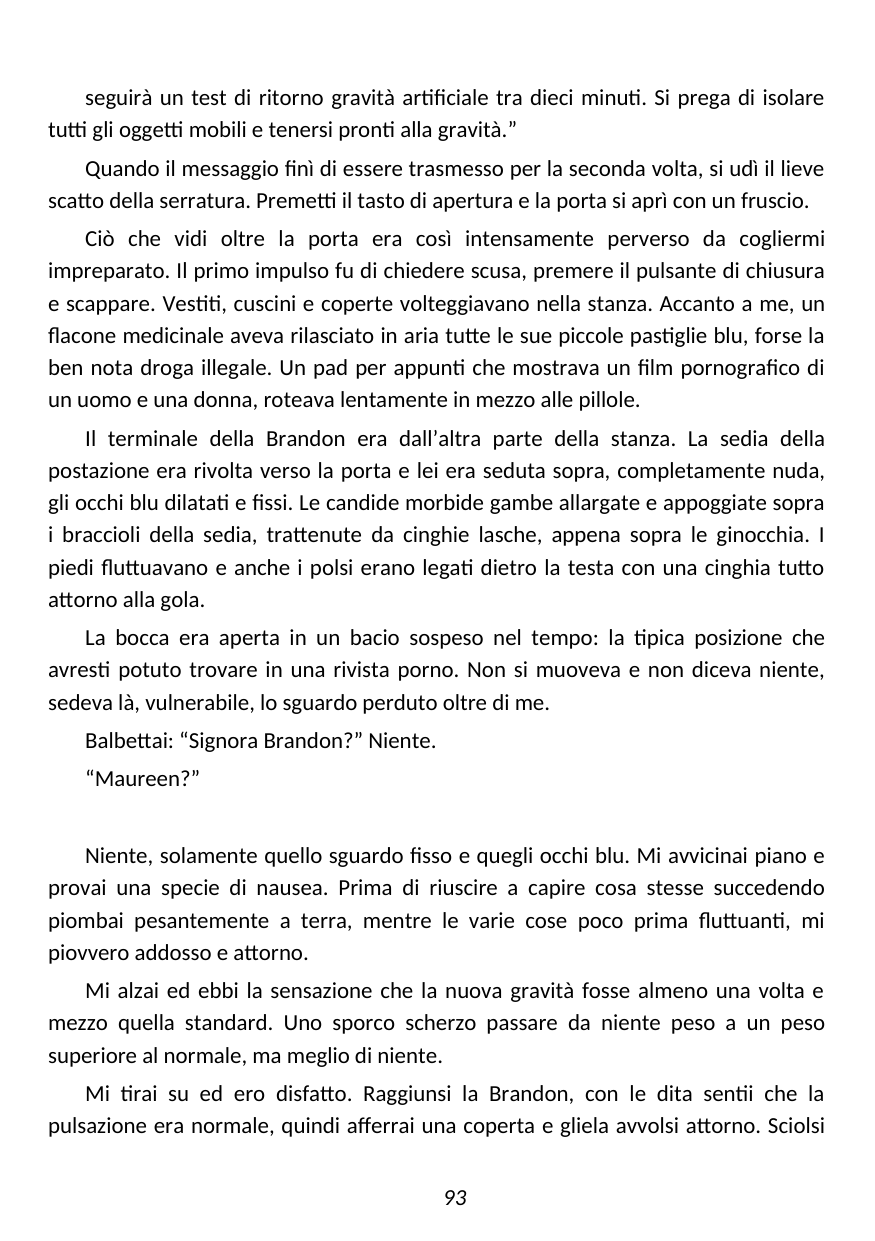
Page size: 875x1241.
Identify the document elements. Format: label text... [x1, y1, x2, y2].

text “Maureen?” [48, 764, 826, 792]
text Niente, solamente quello sguardo fisso e quegli occhi blu. Mi avvicinai piano e provai una specie di nausea. Prima di riuscire a capire cosa stesse succedendo piombai pesantemente a terra, mentre le varie cose poco prima fluttuanti, mi piovvero addosso e attorno. [48, 841, 826, 966]
text Mi alzai ed ebbi la sensazione che la nuova gravità fosse almeno una volta e mezzo quella standard. Uno sporco scherzo passare da niente peso a un peso superiore al normale, ma meglio di niente. [48, 976, 826, 1069]
text Mi tirai su ed ero disfatto. Raggiunsi la Brandon, con le dita sentii che la pulsazione era normale, quindi afferrai una coperta e gliela avvolsi attorno. Sciolsi [48, 1079, 826, 1139]
text Ciò che vidi oltre la porta era così intensamente perverso da cogliermi impreparato. Il primo impulso fu di chiedere scusa, premere il pulsante di chiusura e scappare. Vestiti, cuscini e coperte volteggiavano nella stanza. Accanto a me, un flacone medicinale aveva rilasciato in aria tutte le sue piccole pastiglie blu, forse la ben nota droga illegale. Un pad per appunti che mostrava un film pornografico di un uomo e una donna, roteava lentamente in mezzo alle pillole. [48, 224, 826, 413]
text Quando il messaggio finì di essere trasmesso per la seconda volta, si udì il lieve scatto della serratura. Premetti il tasto di apertura e la porta si aprì con un fruscio. [48, 154, 826, 214]
text Balbettai: “Signora Brandon?” Niente. [48, 726, 826, 754]
text seguirà un test di ritorno gravità artificiale tra dieci minuti. Si prega di isolare tutti gli oggetti mobili e tenersi pronti alla gravità.” [48, 83, 826, 143]
text La bocca era aperta in un bacio sospeso nel tempo: la tipica posizione che avresti potuto trovare in una rivista porno. Non si muoveva e non diceva niente, sedeva là, vulnerabile, lo sguardo perduto oltre di me. [48, 623, 826, 716]
text Il terminale della Brandon era dall’altra parte della stanza. La sedia della postazione era rivolta verso la porta e lei era seduta sopra, completamente nuda, gli occhi blu dilatati e fissi. Le candide morbide gambe allargate e appoggiate sopra i braccioli della sedia, trattenute da cinghie lasche, appena sopra le ginocchia. I piedi fluttuavano e anche i polsi erano legati dietro la testa con una cinghia tutto attorno alla gola. [48, 424, 826, 613]
